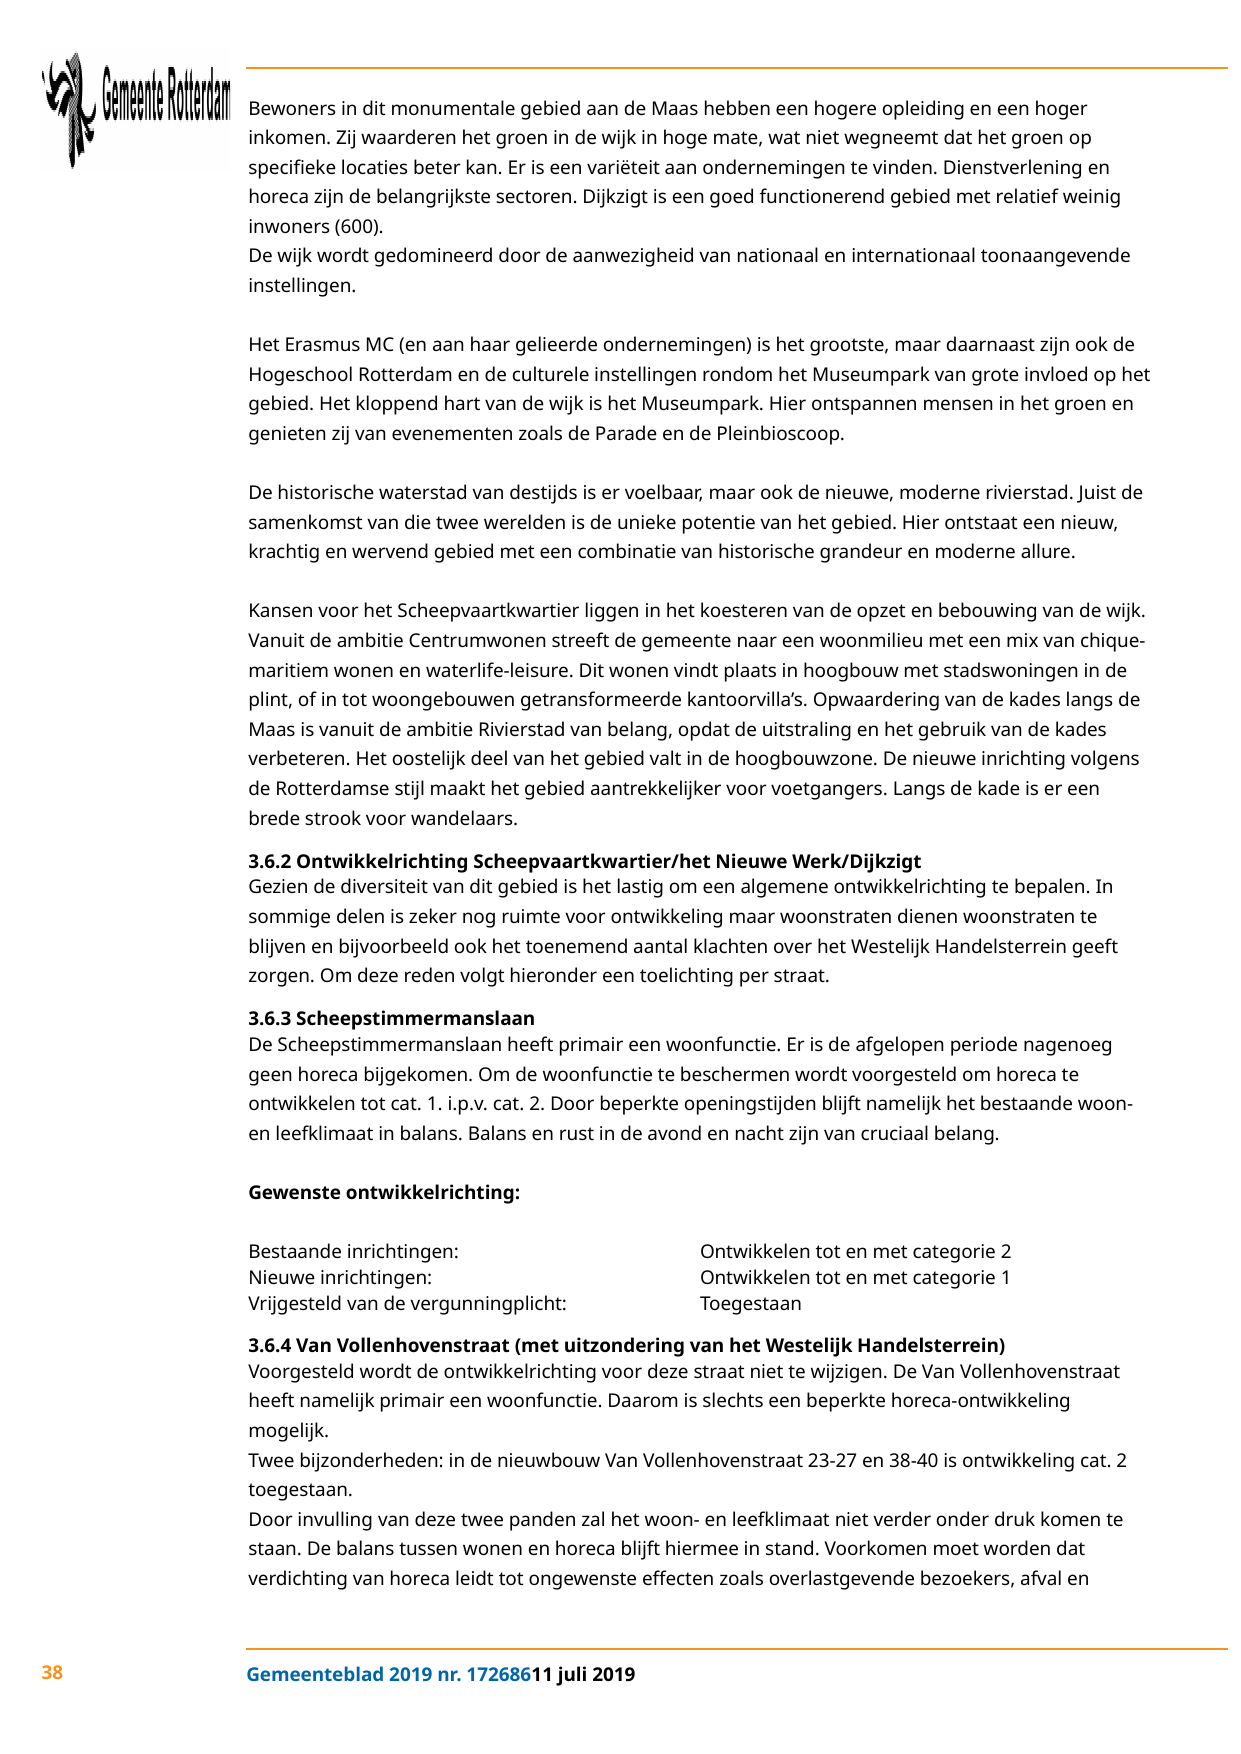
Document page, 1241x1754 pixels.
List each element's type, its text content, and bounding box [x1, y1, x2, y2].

table_header Bestaande inrichtingen: [248, 1239, 700, 1264]
text De historische waterstad van destijds is er voelbaar, maar ook de nieuwe, moderne rivierstad. Juist de samenkomst van die twee werelden is de unieke potentie van het gebied. Hier ontstaat een nieuw, krachtig en wervend gebied met een combinatie van historische grandeur en moderne allure. [248, 479, 1152, 564]
text Gewenste ontwikkelrichting: [248, 1179, 1152, 1205]
table_header Ontwikkelen tot en met categorie 2 [700, 1239, 1152, 1264]
text Kansen voor het Scheepvaartkwartier liggen in het koesteren van de opzet en bebouwing van de wijk. Vanuit de ambitie Centrumwonen streeft de gemeente naar een woonmilieu met een mix van chique-maritiem wonen en waterlife-leisure. Dit wonen vindt plaats in hoogbouw met stadswoningen in de plint, of in tot woongebouwen getransformeerde kantoorvilla’s. Opwaardering van de kades langs de Maas is vanuit de ambitie Rivierstad van belang, opdat de uitstraling en het gebruik van de kades verbeteren. Het oostelijk deel van het gebied valt in de hoogbouwzone. De nieuwe inrichting volgens de Rotterdamse stijl maakt het gebied aantrekkelijker voor voetgangers. Langs de kade is er een brede strook voor wandelaars. [248, 598, 1152, 831]
text 3.6.3 Scheepstimmermanslaan [248, 1006, 1152, 1031]
table_cell Toegestaan [700, 1290, 1152, 1316]
text Het Erasmus MC (en aan haar gelieerde ondernemingen) is het grootste, maar daarnaast zijn ook de Hogeschool Rotterdam en de culturele instellingen rondom het Museumpark van grote invloed op het gebied. Het kloppend hart van de wijk is het Museumpark. Hier ontspannen mensen in het groen en genieten zij van evenementen zoals de Parade en de Pleinbioscoop. [248, 331, 1152, 446]
text 3.6.4 Van Vollenhovenstraat (met uitzondering van het Westelijk Handelsterrein) [248, 1332, 1152, 1358]
picture [41, 47, 231, 172]
text Gezien de diversiteit van dit gebied is het lastig om een algemene ontwikkelrichting te bepalen. In sommige delen is zeker nog ruimte voor ontwikkeling maar woonstraten dienen woonstraten te blijven en bijvoorbeeld ook het toenemend aantal klachten over het Westelijk Handelsterrein geeft zorgen. Om deze reden volgt hieronder een toelichting per straat. [248, 874, 1152, 988]
text De Scheepstimmermanslaan heeft primair een woonfunctie. Er is de afgelopen periode nagenoeg geen horeca bijgekomen. Om de woonfunctie te beschermen wordt voorgesteld om horeca te ontwikkelen tot cat. 1. i.p.v. cat. 2. Door beperkte openingstijden blijft namelijk het bestaande woon- en leefklimaat in balans. Balans en rust in de avond en nacht zijn van cruciaal belang. [248, 1031, 1152, 1146]
text De wijk wordt gedomineerd door de aanwezigheid van nationaal en internationaal toonaangevende instellingen. [248, 243, 1152, 298]
table_cell Nieuwe inrichtingen: [248, 1264, 700, 1290]
text Voorgesteld wordt de ontwikkelrichting voor deze straat niet te wijzigen. De Van Vollenhovenstraat heeft namelijk primair een woonfunctie. Daarom is slechts een beperkte horeca-ontwikkeling mogelijk. [248, 1358, 1152, 1443]
table_cell Vrijgesteld van de vergunningplicht: [248, 1290, 700, 1316]
text 3.6.2 Ontwikkelrichting Scheepvaartkwartier/het Nieuwe Werk/Dijkzigt [248, 848, 1152, 874]
text Bewoners in dit monumentale gebied aan de Maas hebben een hogere opleiding en een hoger inkomen. Zij waarderen het groen in de wijk in hoge mate, wat niet wegneemt dat het groen op specifieke locaties beter kan. Er is een variëteit aan ondernemingen te vinden. Dienstverlening en horeca zijn de belangrijkste sectoren. Dijkzigt is een goed functionerend gebied met relatief weinig inwoners (600). [248, 95, 1152, 239]
text Door invulling van deze twee panden zal het woon- en leefklimaat niet verder onder druk komen te staan. De balans tussen wonen en horeca blijft hiermee in stand. Voorkomen moet worden dat verdichting van horeca leidt tot ongewenste effecten zoals overlastgevende bezoekers, afval en [248, 1506, 1152, 1591]
text Twee bijzonderheden: in de nieuwbouw Van Vollenhovenstraat 23-27 en 38-40 is ontwikkeling cat. 2 toegestaan. [248, 1447, 1152, 1502]
table_cell Ontwikkelen tot en met categorie 1 [700, 1264, 1152, 1290]
